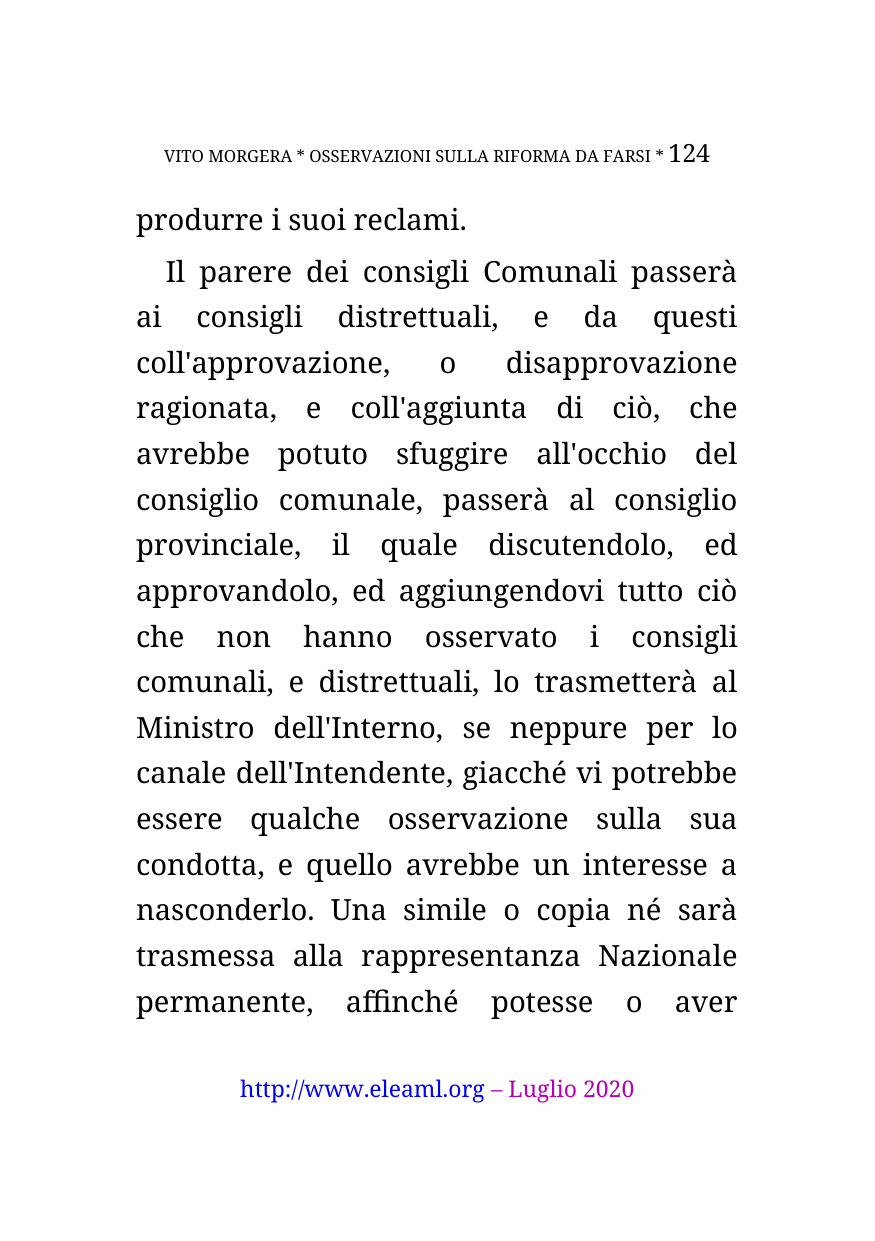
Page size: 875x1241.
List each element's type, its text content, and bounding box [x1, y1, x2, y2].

text Il parere dei consigli Comunali passerà ai consigli distrettuali, e da questi coll'approvazione, o disapprovazione ragionata, e coll'aggiunta di ciò, che avrebbe potuto sfuggire all'occhio del consiglio comunale, passerà al consiglio provinciale, il quale discutendolo, ed approvandolo, ed aggiungendovi tutto ciò che non hanno osservato i consigli comunali, e distrettuali, lo trasmetterà al Ministro dell'Interno, se neppure per lo canale dell'Intendente, giacché vi potrebbe essere qualche osservazione sulla sua condotta, e quello avrebbe un interesse a nasconderlo. Una simile o copia né sarà trasmessa alla rappresentanza Nazionale permanente, affinché potesse o aver [136, 251, 738, 1021]
text produrre i suoi reclami. [136, 199, 738, 239]
